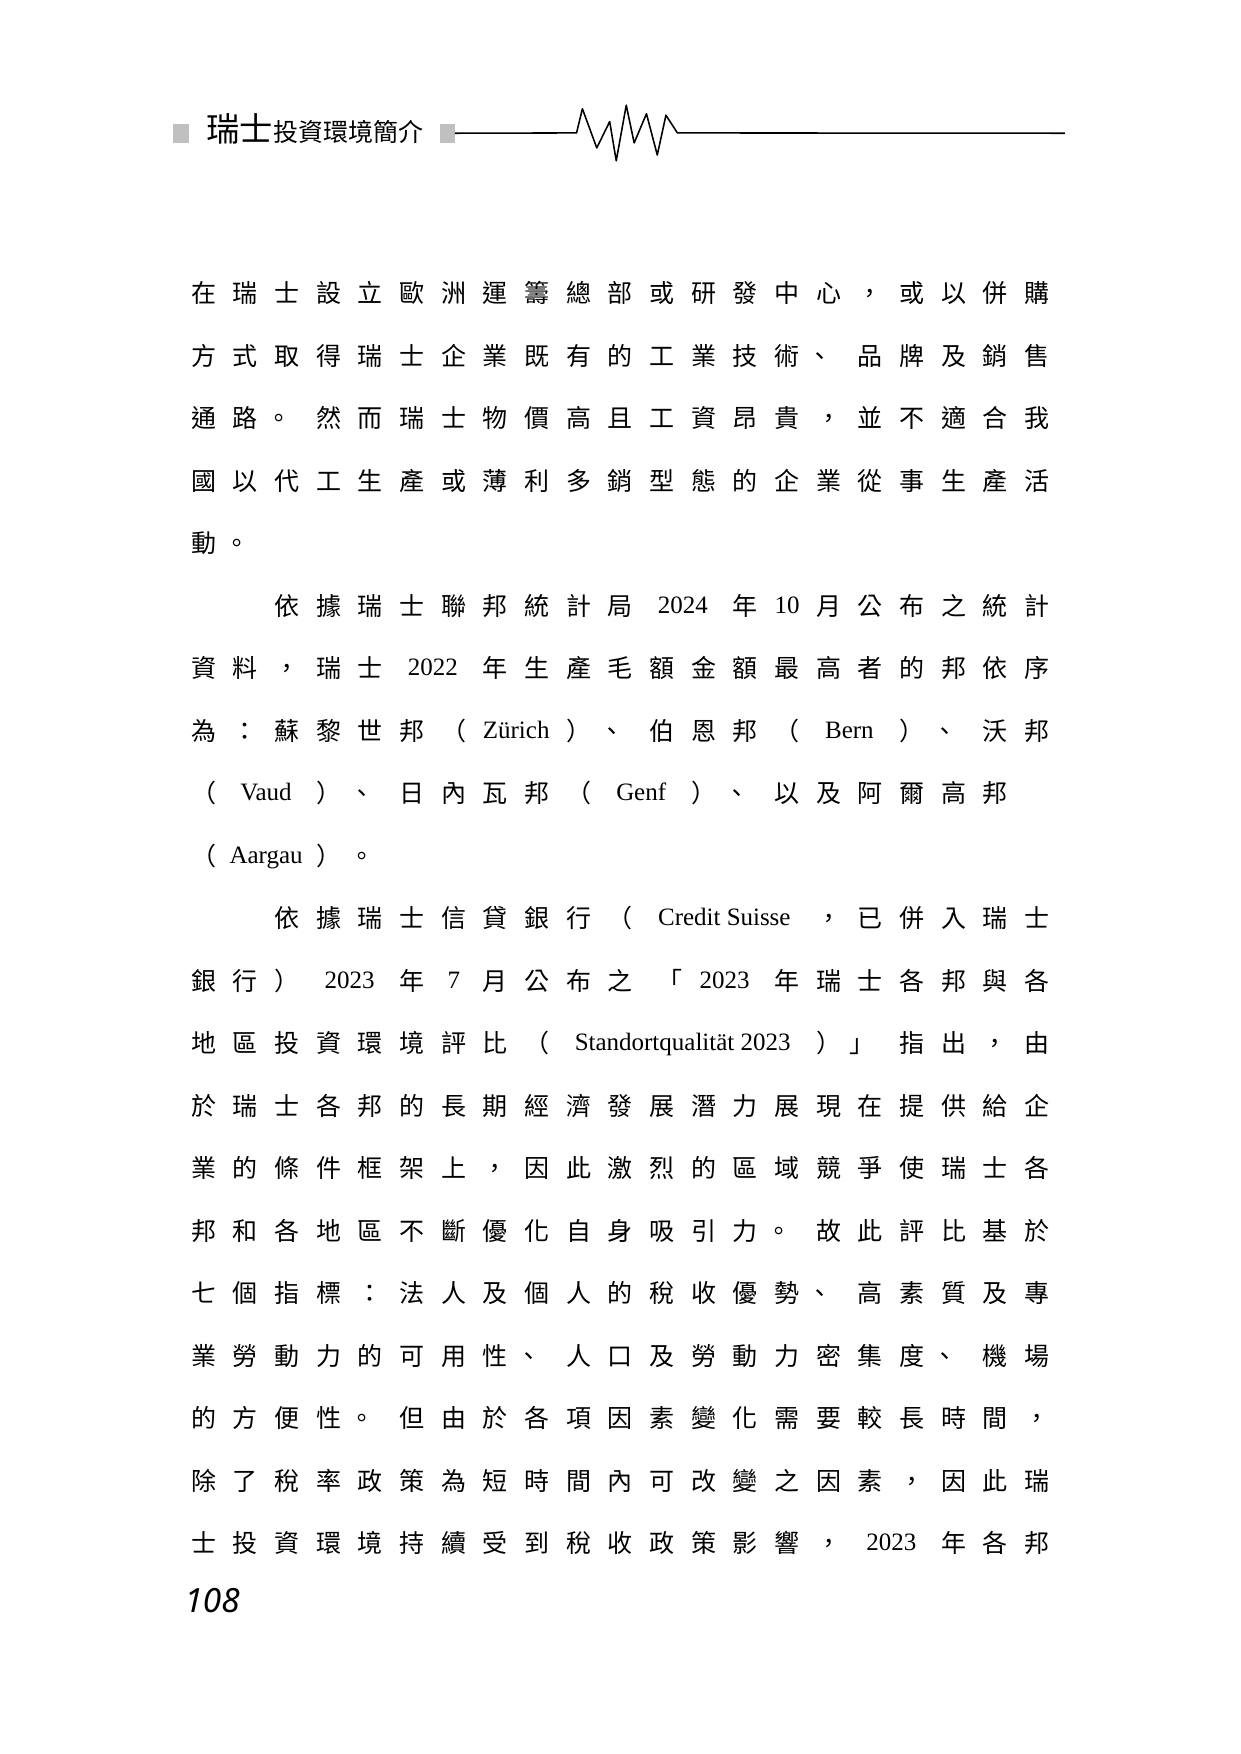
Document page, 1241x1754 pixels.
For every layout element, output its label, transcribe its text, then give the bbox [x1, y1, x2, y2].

text 依據瑞士聯邦統計局2024年10月公布之統計資料，瑞士2022年生產毛額金額最高者的邦依序為：蘇黎世邦（Zürich）、伯恩邦（Bern）、沃邦（Vaud）、日內瓦邦（Genf）、以及阿爾高邦（Aargau）。 [183, 563, 1058, 875]
text 依據瑞士信貸銀行（Credit Suisse，已併入瑞士銀行）2023年7月公布之「2023年瑞士各邦與各地區投資環境評比（Standortqualität 2023）」指出，由於瑞士各邦的長期經濟發展潛力展現在提供給企業的條件框架上，因此激烈的區域競爭使瑞士各邦和各地區不斷優化自身吸引力。故此評比基於七個指標：法人及個人的稅收優勢、高素質及專業勞動力的可用性、人口及勞動力密集度、機場的方便性。但由於各項因素變化需要較長時間，除了稅率政策為短時間內可改變之因素，因此瑞士投資環境持續受到稅收政策影響，2023年各邦 [183, 875, 1058, 1563]
text 在瑞士設立歐洲運籌總部或研發中心，或以併購方式取得瑞士企業既有的工業技術、品牌及銷售通路。然而瑞士物價高且工資昂貴，並不適合我國以代工生產或薄利多銷型態的企業從事生產活動。 [183, 250, 1058, 563]
